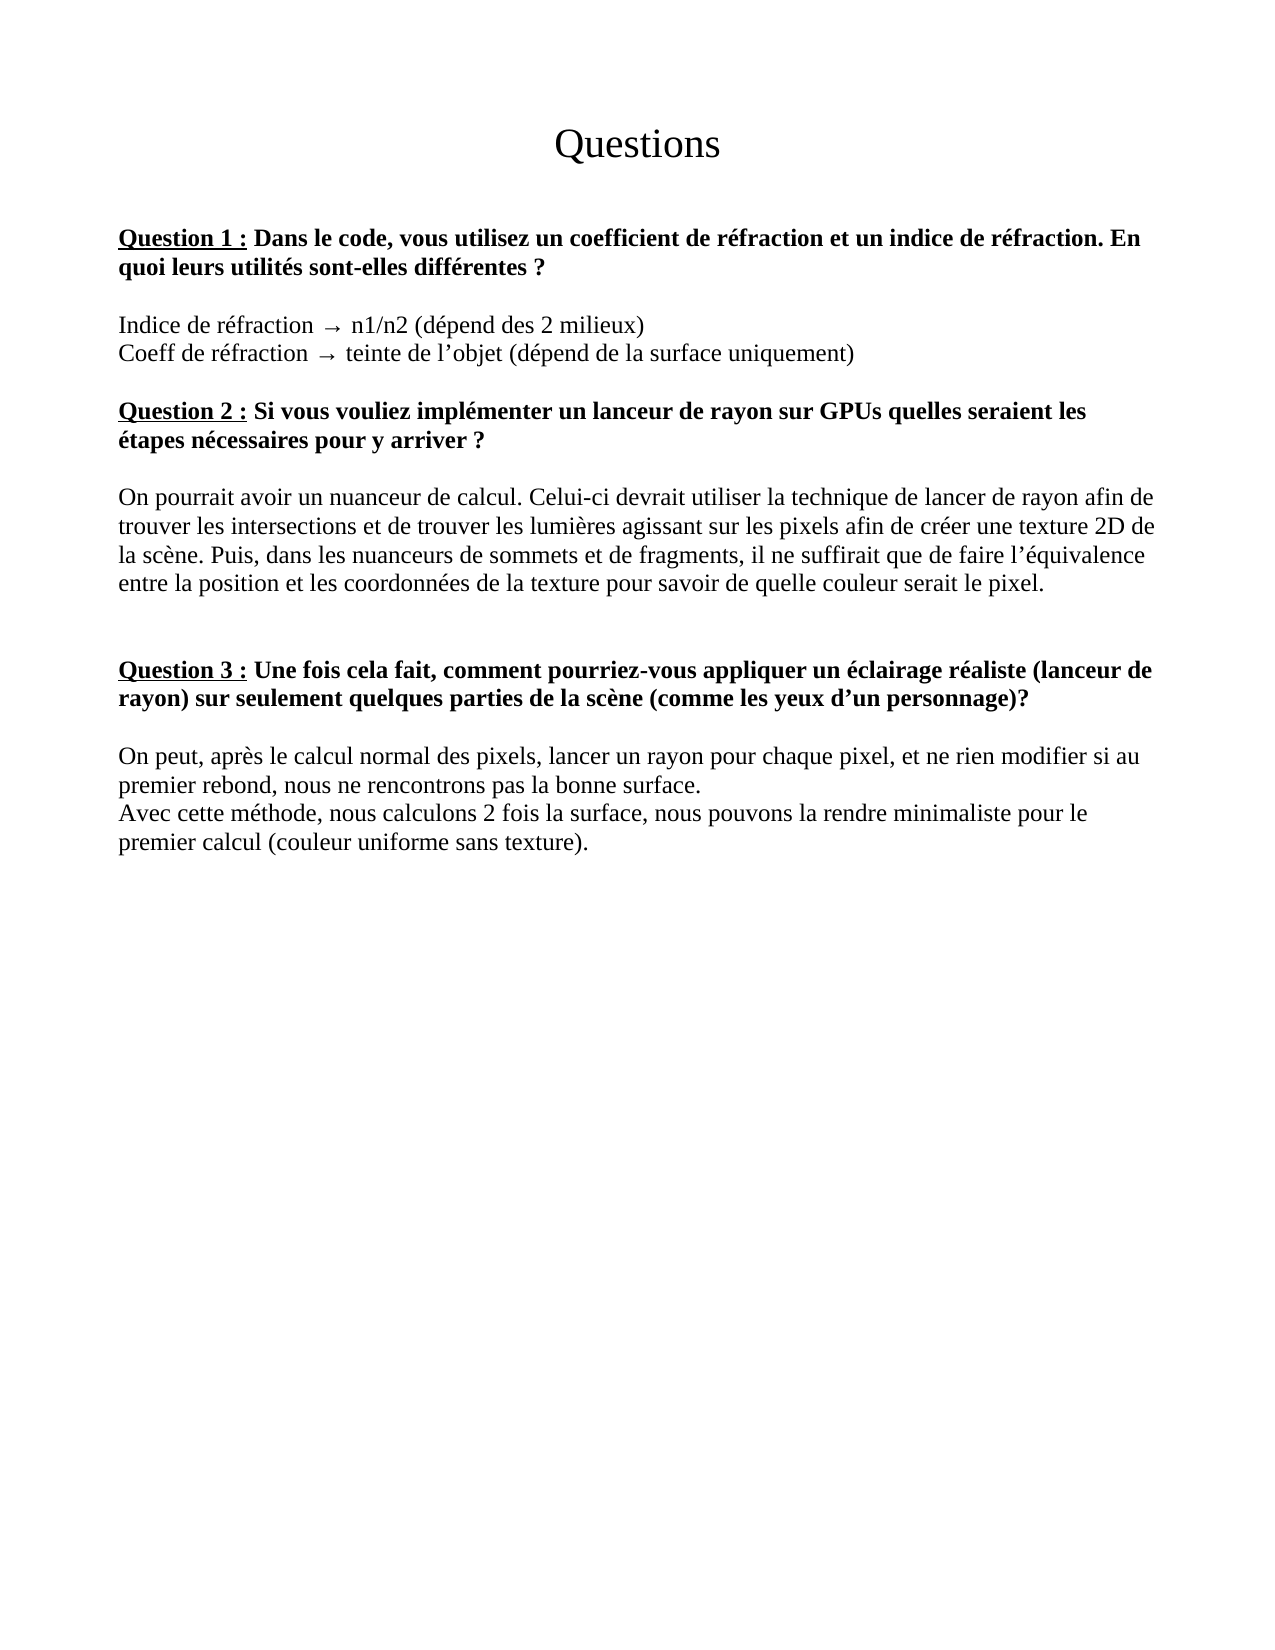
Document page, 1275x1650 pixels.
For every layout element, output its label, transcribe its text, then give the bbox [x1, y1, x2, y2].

text Questions [118, 118, 1157, 166]
text Coeff de réfraction → teinte de l’objet (dépend de la surface uniquement) [118, 338, 1157, 367]
text On pourrait avoir un nuanceur de calcul. Celui-ci devrait utiliser la technique de lancer de rayon afin de trouver les intersections et de trouver les lumières agissant sur les pixels afin de créer une texture 2D de la scène. Puis, dans les nuanceurs de sommets et de fragments, il ne suffirait que de faire l’équivalence entre la position et les coordonnées de la texture pour savoir de quelle couleur serait le pixel. [118, 482, 1157, 597]
text Question 1 : Dans le code, vous utilisez un coefficient de réfraction et un indice de réfraction. En quoi leurs utilités sont-elles différentes ? [118, 195, 1157, 281]
text Question 2 : Si vous vouliez implémenter un lanceur de rayon sur GPUs quelles seraient les étapes nécessaires pour y arriver ? [118, 396, 1157, 453]
text On peut, après le calcul normal des pixels, lancer un rayon pour chaque pixel, et ne rien modifier si au premier rebond, nous ne rencontrons pas la bonne surface. [118, 741, 1157, 798]
text Question 3 : Une fois cela fait, comment pourriez-vous appliquer un éclairage réaliste (lanceur de rayon) sur seulement quelques parties de la scène (comme les yeux d’un personnage)? [118, 655, 1157, 712]
text Indice de réfraction → n1/n2 (dépend des 2 milieux) [118, 310, 1157, 338]
text Avec cette méthode, nous calculons 2 fois la surface, nous pouvons la rendre minimaliste pour le premier calcul (couleur uniforme sans texture). [118, 798, 1157, 856]
